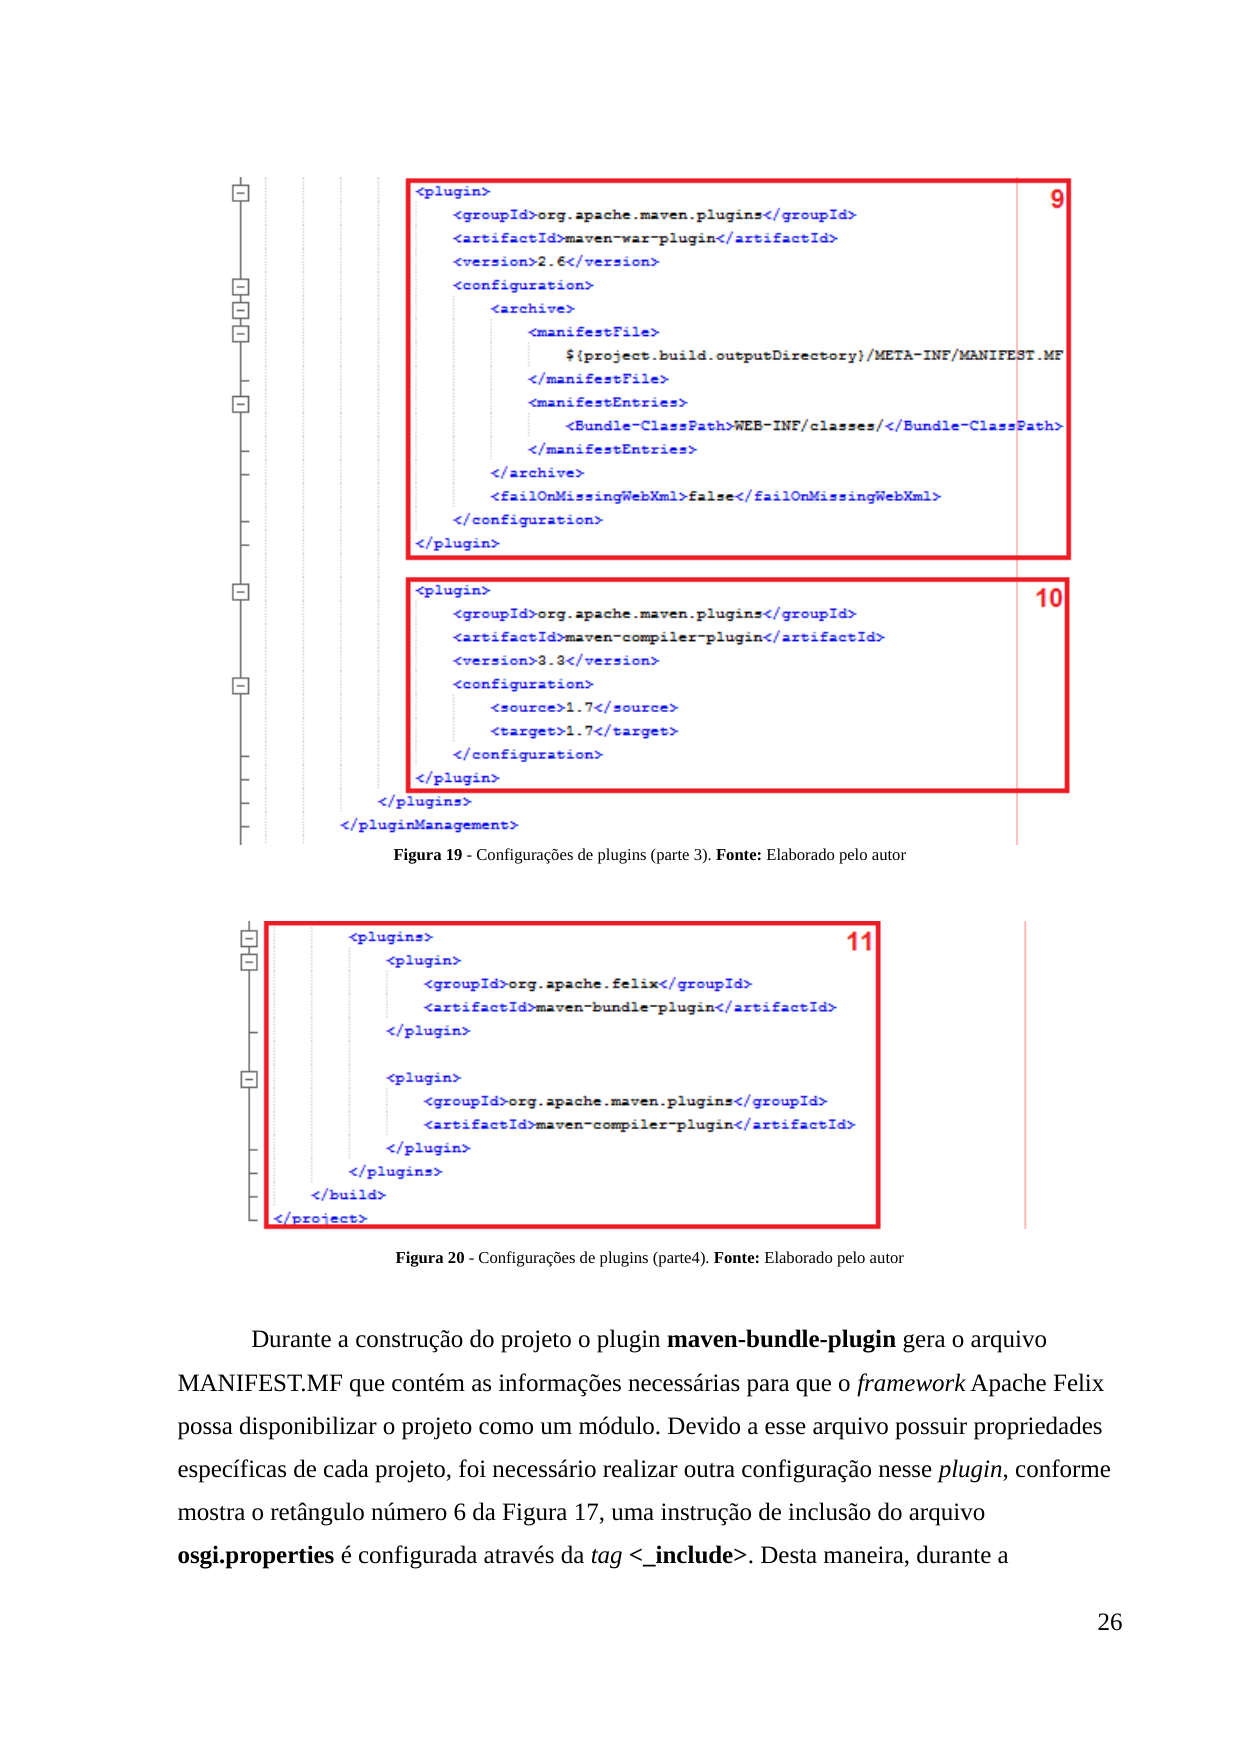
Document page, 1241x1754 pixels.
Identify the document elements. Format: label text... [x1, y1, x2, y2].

text Durante a construção do projeto o plugin maven-bundle-plugin gera o arquivo MANIFEST.MF que contém as informações necessárias para que o framework Apache Felix possa disponibilizar o projeto como um módulo. Devido a esse arquivo possuir propriedades específicas de cada projeto, foi necessário realizar outra configuração nesse plugin, conforme mostra o retângulo número 6 da Figura 17, uma instrução de inclusão do arquivo osgi.properties é configurada através da tag <_include>. Desta maneira, durante a [177, 1324, 1122, 1569]
text Figura 19 - Configurações de plugins (parte 3). Fonte: Elaborado pelo autor [224, 845, 1076, 864]
picture [223, 177, 1076, 845]
text Figura 20 - Configurações de plugins (parte4). Fonte: Elaborado pelo autor [233, 1248, 1066, 1267]
picture [233, 921, 1067, 1248]
